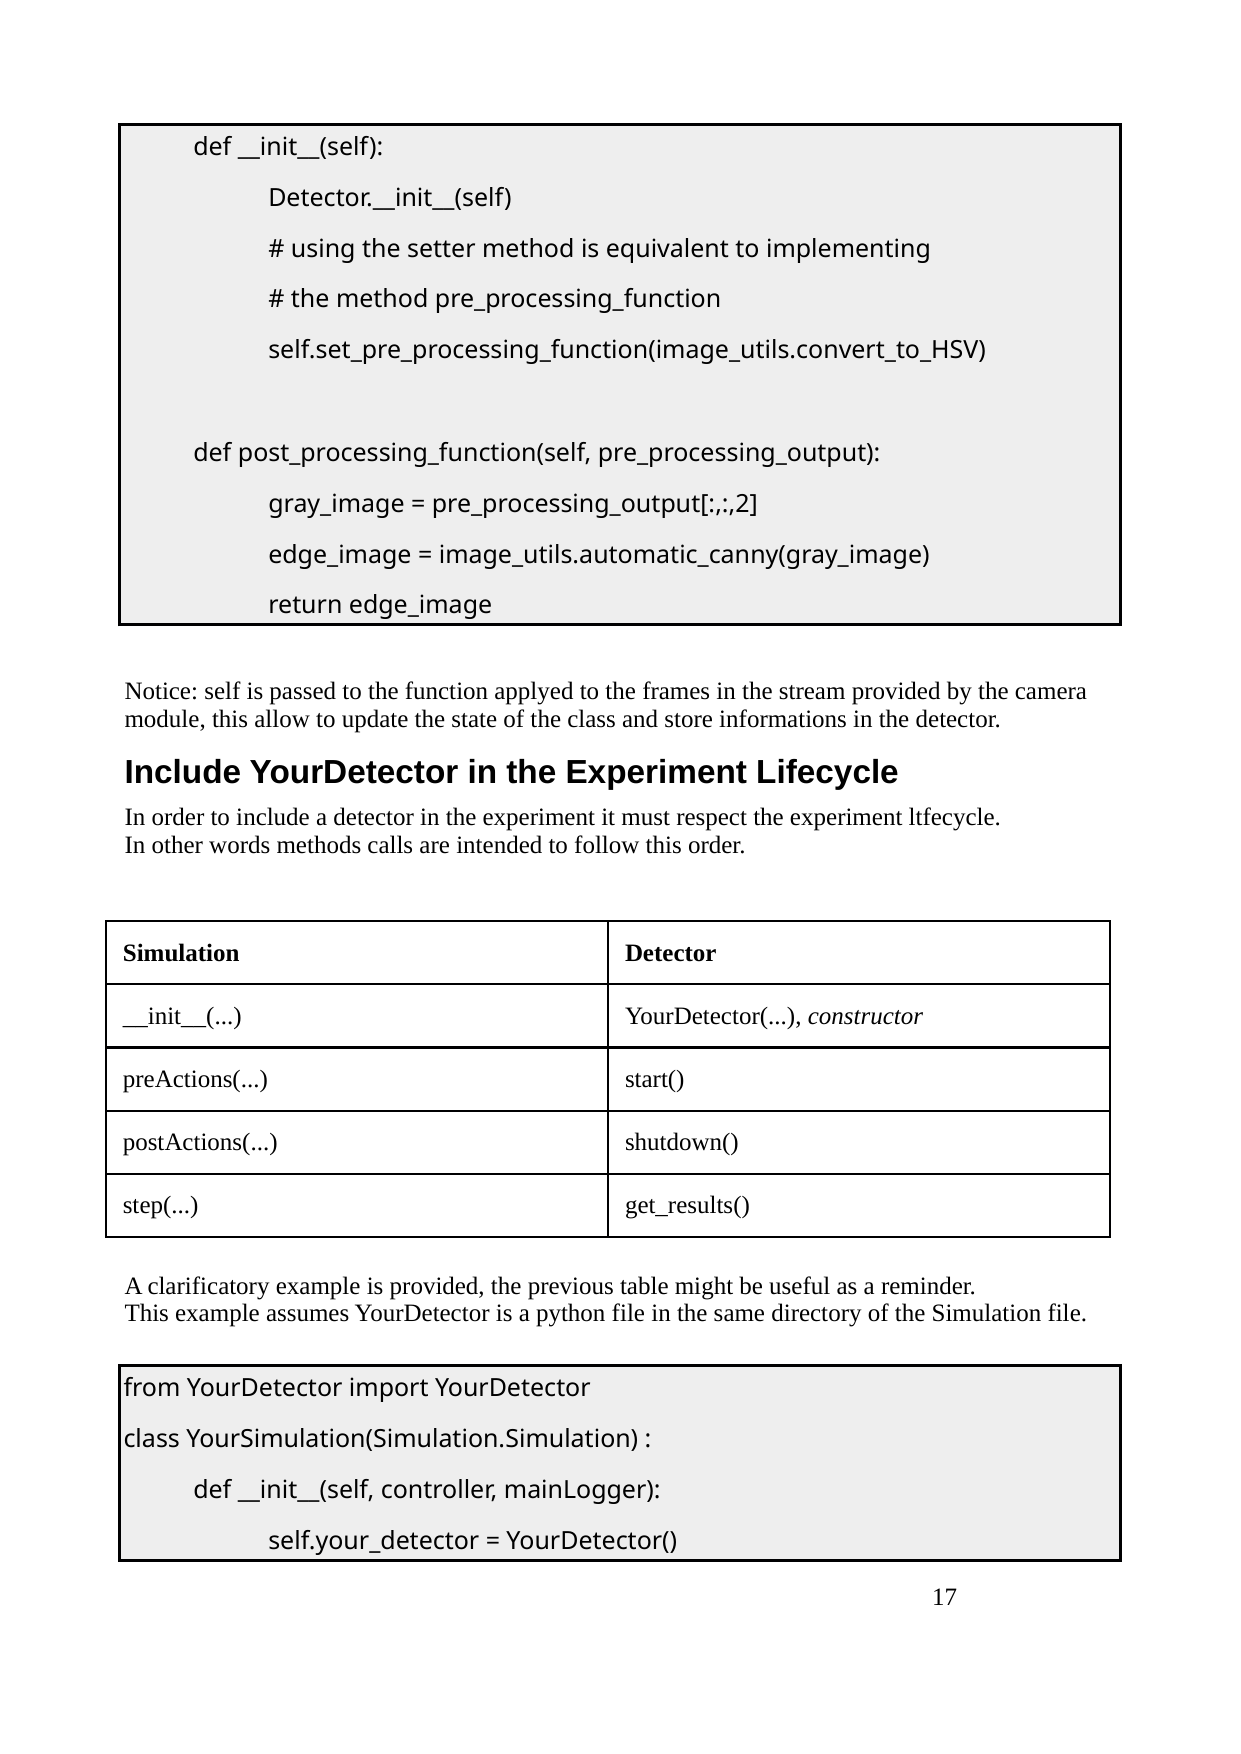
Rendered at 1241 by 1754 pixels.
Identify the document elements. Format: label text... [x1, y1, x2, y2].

text edge_image = image_utils.automatic_canny(gray_image) [121, 531, 1119, 570]
table_cell YourDetector(...), constructor [609, 985, 1109, 1046]
table_cell preActions(...) [107, 1049, 607, 1109]
text self.your_detector = YourDetector() [121, 1517, 1119, 1559]
table_cell start() [609, 1049, 1109, 1109]
text def post_processing_function(self, pre_processing_output): [121, 429, 1119, 469]
text A clarificatory example is provided, the previous table might be useful as a reminder. [118, 1272, 1122, 1299]
table_cell postActions(...) [107, 1112, 607, 1173]
text class YourSimulation(Simulation.Simulation) : [121, 1415, 1119, 1454]
table_cell get_results() [609, 1175, 1109, 1236]
table_cell shutdown() [609, 1112, 1109, 1173]
text return edge_image [121, 582, 1119, 623]
table_cell __init__(...) [107, 985, 607, 1046]
text def __init__(self): [121, 126, 1119, 163]
table_cell step(...) [107, 1175, 607, 1236]
text Notice: self is passed to the function applyed to the frames in the stream provided by the camera module, this allow to update the state of the class and store informations in the detector. [118, 677, 1122, 732]
text gray_image = pre_processing_output[:,:,2] [121, 480, 1119, 519]
text def __init__(self, controller, mainLogger): [121, 1467, 1119, 1506]
text from YourDetector import YourDetector [121, 1367, 1119, 1403]
text Detector.__init__(self) [121, 174, 1119, 213]
text In other words methods calls are intended to follow this order. [118, 831, 1122, 858]
text self.set_pre_processing_function(image_utils.convert_to_HSV) [121, 327, 1119, 366]
text Include YourDetector in the Experiment Lifecycle [118, 747, 1122, 791]
text # the method pre_processing_function [121, 276, 1119, 315]
text # using the setter method is equivalent to implementing [121, 225, 1119, 264]
text In order to include a detector in the experiment it must respect the experiment ltfecycle. [118, 797, 1122, 831]
table_header Detector [609, 922, 1109, 983]
text This example assumes YourDetector is a python file in the same directory of the Simulation file. [118, 1299, 1122, 1327]
table_header Simulation [107, 922, 607, 983]
